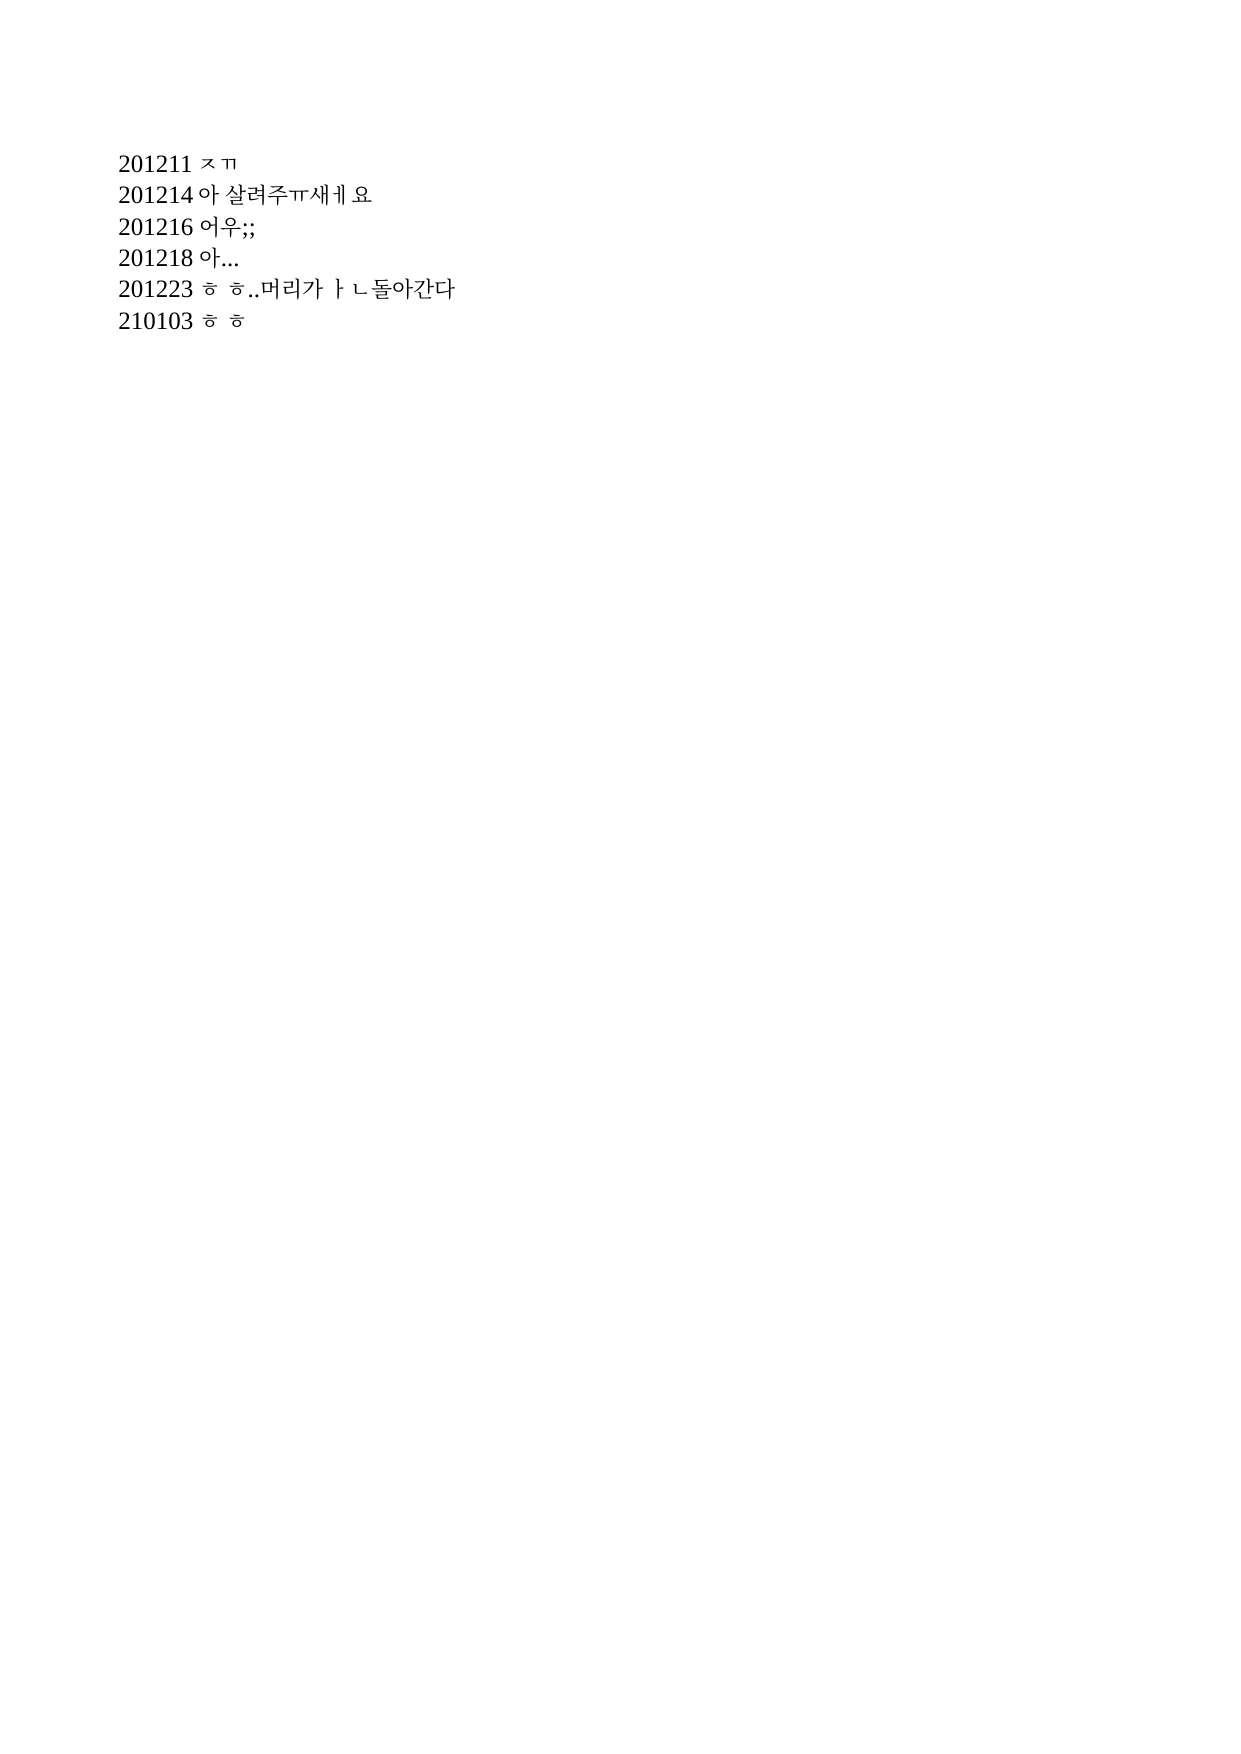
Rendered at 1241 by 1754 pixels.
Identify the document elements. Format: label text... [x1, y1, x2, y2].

text 201211ㅈㄲ [118, 147, 1122, 178]
text 201216 어우;; [118, 210, 1122, 241]
text 210103 ㅎ ㅎ [118, 304, 1122, 336]
text 201214아 살려주ㅠ새ㅔ요 [118, 178, 1122, 210]
text 201223 ㅎ ㅎ..머리가 ㅏㄴ돌아간다 [118, 273, 1122, 304]
text 201218 아... [118, 241, 1122, 273]
